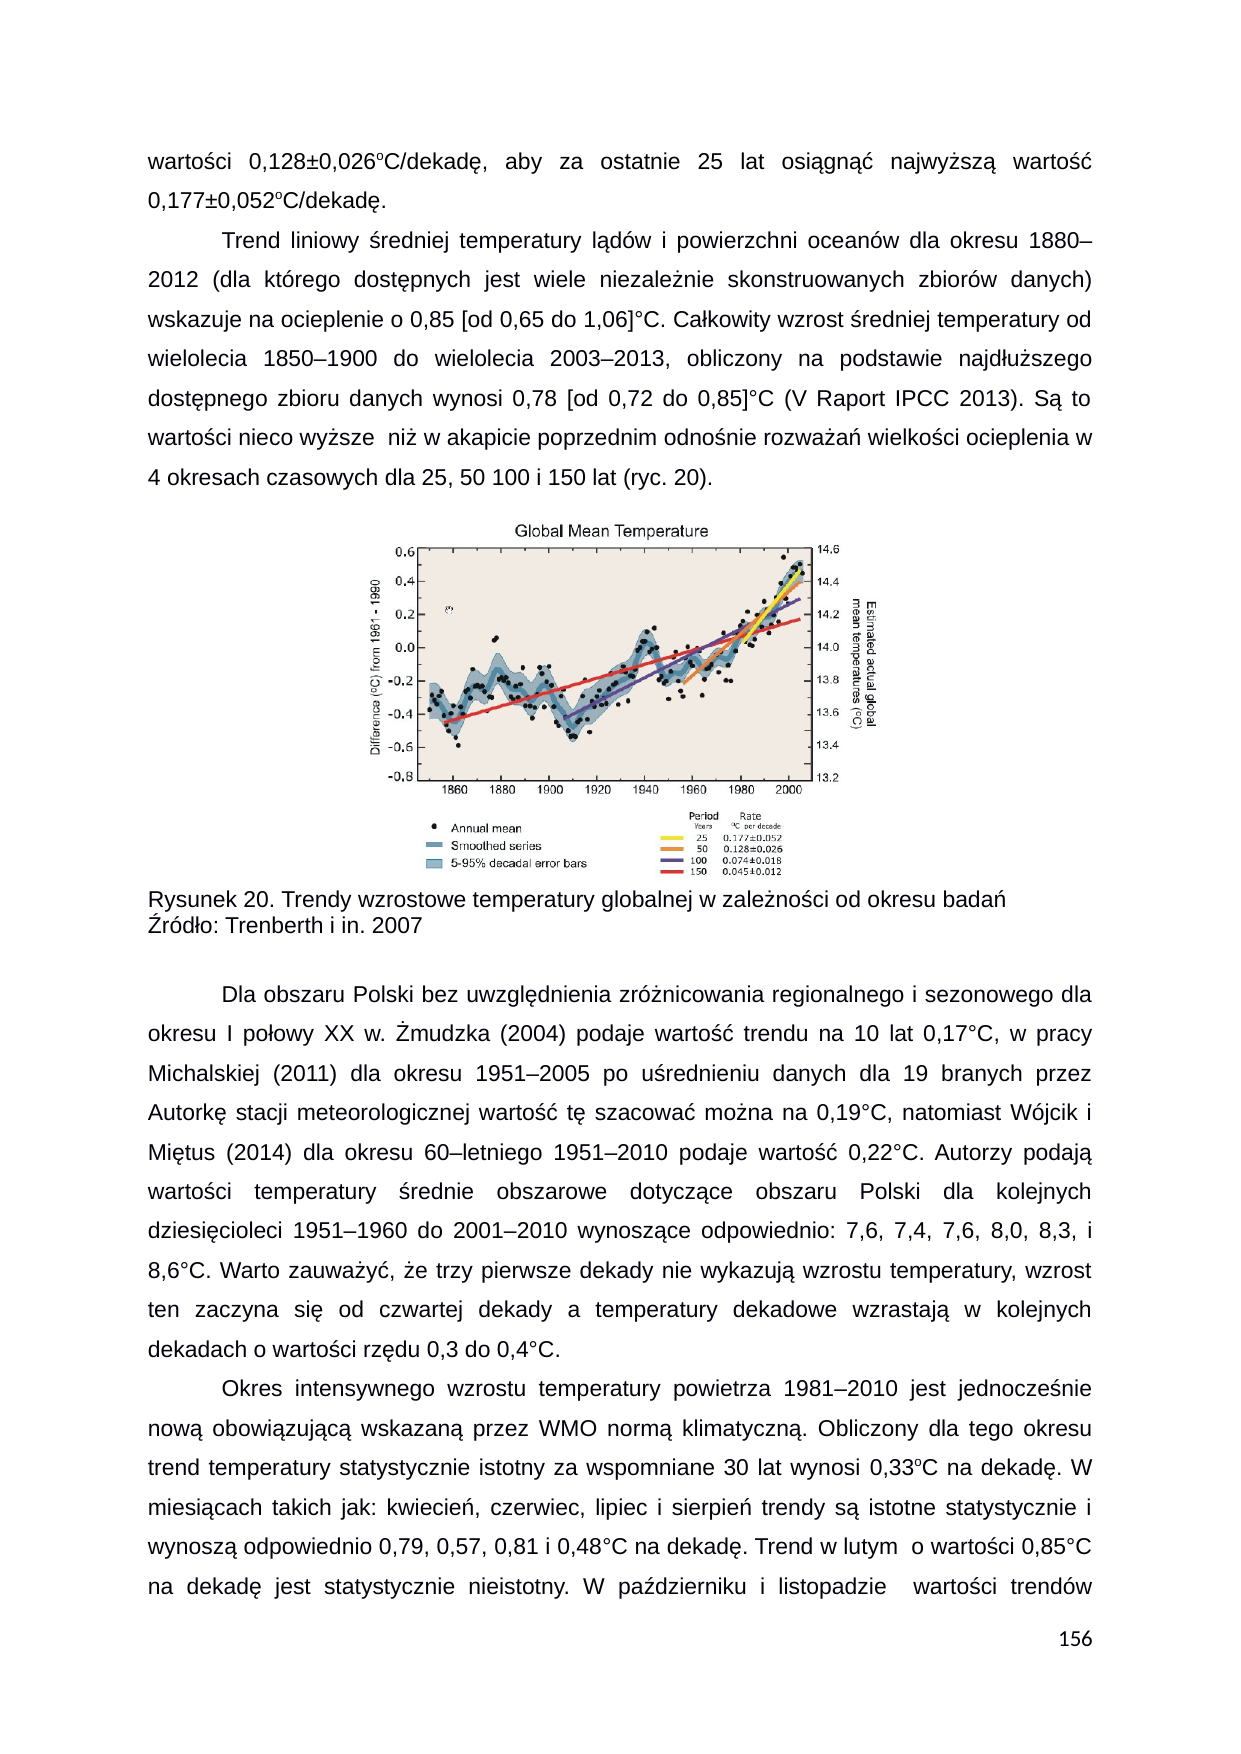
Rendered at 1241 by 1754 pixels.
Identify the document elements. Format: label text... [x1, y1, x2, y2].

text Źródło: Trenberth i in. 2007 [148, 912, 1093, 938]
text Okres intensywnego wzrostu temperatury powietrza 1981–2010 jest jednocześnie nową obowiązującą wskazaną przez WMO normą klimatyczną. Obliczony dla tego okresu trend temperatury statystycznie istotny za wspomniane 30 lat wynosi 0,33oC na dekadę. W miesiącach takich jak: kwiecień, czerwiec, lipiec i sierpień trendy są istotne statystycznie i wynoszą odpowiednio 0,79, 0,57, 0,81 i 0,48°C na dekadę. Trend w lutym o wartości 0,85°C na dekadę jest statystycznie nieistotny. W październiku i listopadzie wartości trendów [148, 1375, 1093, 1599]
text Rysunek 20. Trendy wzrostowe temperatury globalnej w zależności od okresu badań [148, 886, 1093, 912]
text Dla obszaru Polski bez uwzględnienia zróżnicowania regionalnego i sezonowego dla okresu I połowy XX w. Żmudzka (2004) podaje wartość trendu na 10 lat 0,17°C, w pracy Michalskiej (2011) dla okresu 1951–2005 po uśrednieniu danych dla 19 branych przez Autorkę stacji meteorologicznej wartość tę szacować można na 0,19°C, natomiast Wójcik i Miętus (2014) dla okresu 60–letniego 1951–2010 podaje wartość 0,22°C. Autorzy podają wartości temperatury średnie obszarowe dotyczące obszaru Polski dla kolejnych dziesięcioleci 1951–1960 do 2001–2010 wynoszące odpowiednio: 7,6, 7,4, 7,6, 8,0, 8,3, i 8,6°C. Warto zauważyć, że trzy pierwsze dekady nie wykazują wzrostu temperatury, wzrost ten zaczyna się od czwartej dekady a temperatury dekadowe wzrastają w kolejnych dekadach o wartości rzędu 0,3 do 0,4°C. [148, 981, 1093, 1362]
text wartości 0,128±0,026oC/dekadę, aby za ostatnie 25 lat osiągnąć najwyższą wartość 0,177±0,052oC/dekadę. [148, 148, 1093, 213]
picture [355, 515, 885, 886]
text Trend liniowy średniej temperatury lądów i powierzchni oceanów dla okresu 1880–2012 (dla którego dostępnych jest wiele niezależnie skonstruowanych zbiorów danych) wskazuje na ocieplenie o 0,85 [od 0,65 do 1,06]°C. Całkowity wzrost średniej temperatury od wielolecia 1850–1900 do wielolecia 2003–2013, obliczony na podstawie najdłuższego dostępnego zbioru danych wynosi 0,78 [od 0,72 do 0,85]°C (V Raport IPCC 2013). Są to wartości nieco wyższe niż w akapicie poprzednim odnośnie rozważań wielkości ocieplenia w 4 okresach czasowych dla 25, 50 100 i 150 lat (ryc. 20). [148, 227, 1093, 490]
